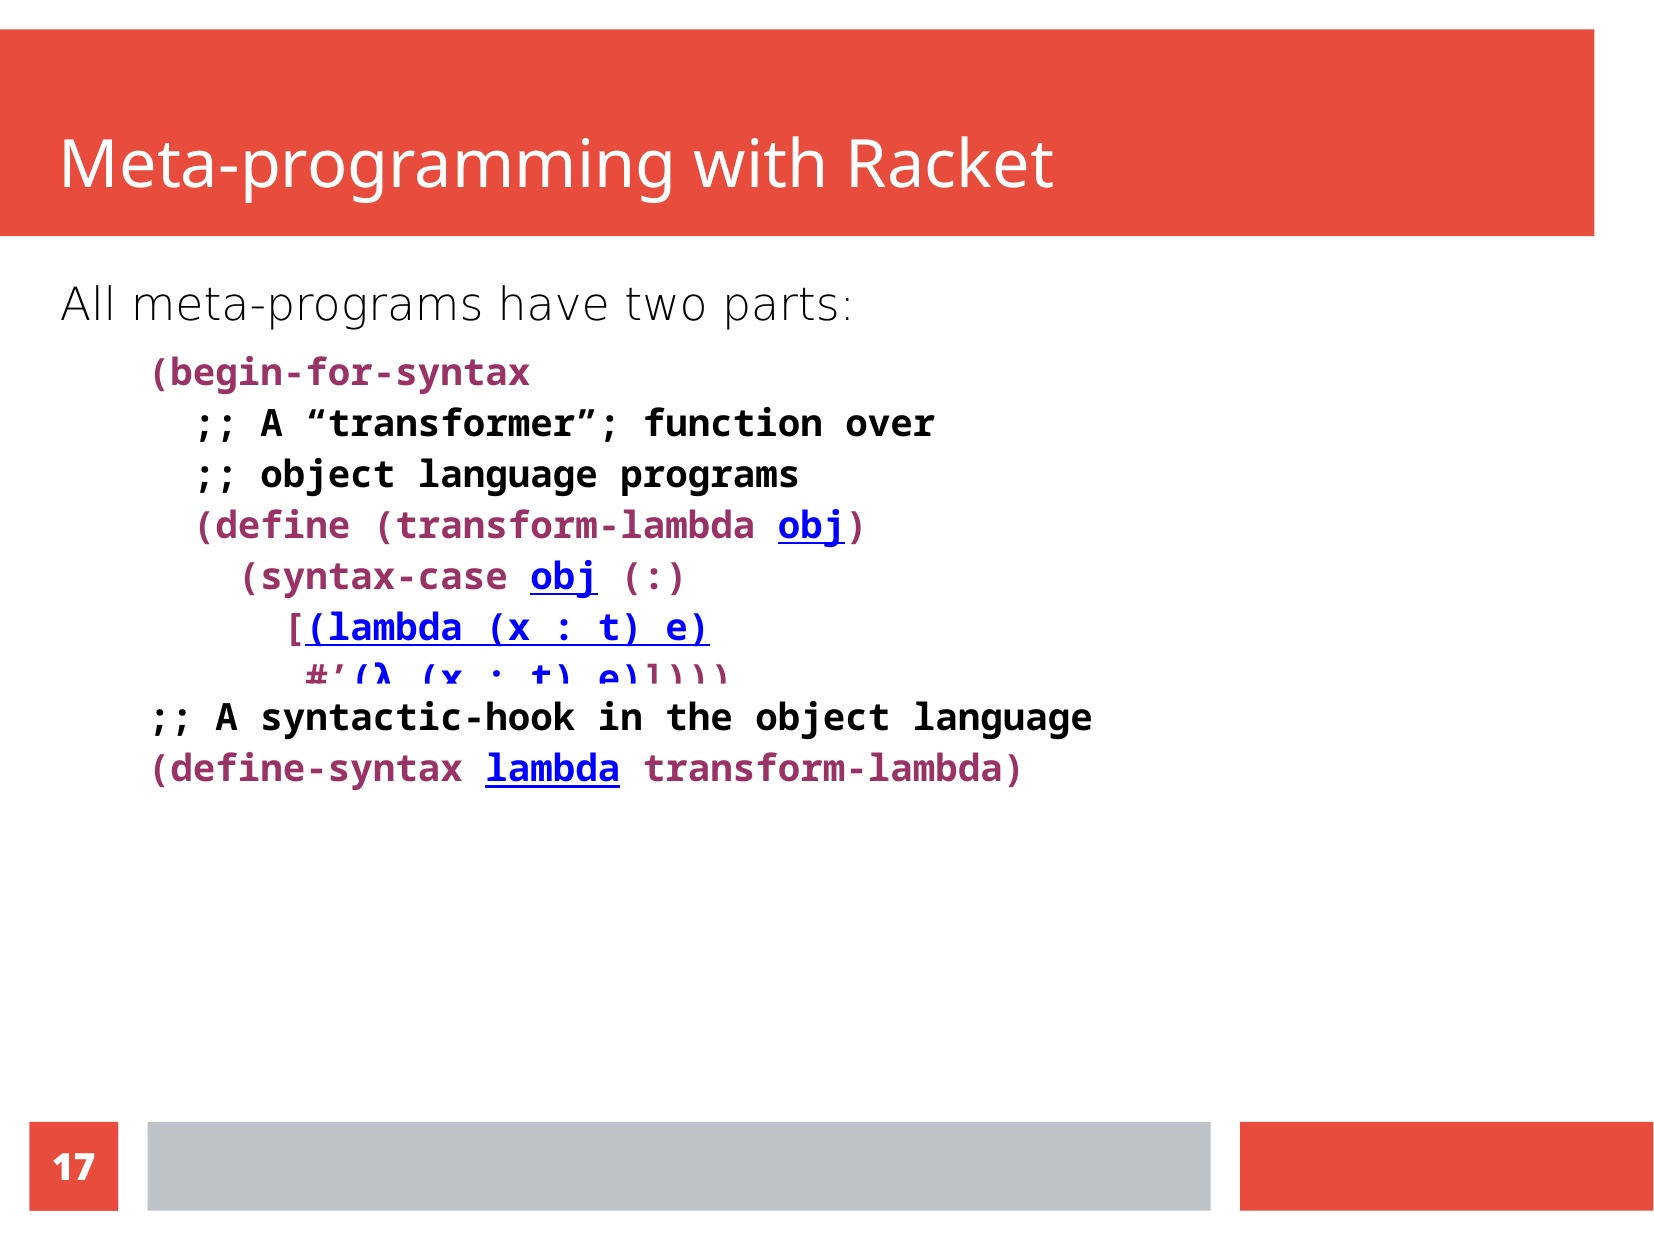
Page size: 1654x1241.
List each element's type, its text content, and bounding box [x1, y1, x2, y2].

text_box All meta-programs have two parts: [45, 270, 871, 339]
text_box ;; A syntactic-hook in the object language (define-syntax lambda transform-lambda) [133, 683, 1179, 794]
title Meta-programming with Racket [59, 59, 1595, 207]
text_box (begin-for-syntax ;; A “transformer”; function over ;; object language programs (define (transform-lambda obj) (syntax-case obj (:) [(lambda (x : t) e) #’(λ (x : t) e)]))) [133, 338, 1078, 683]
